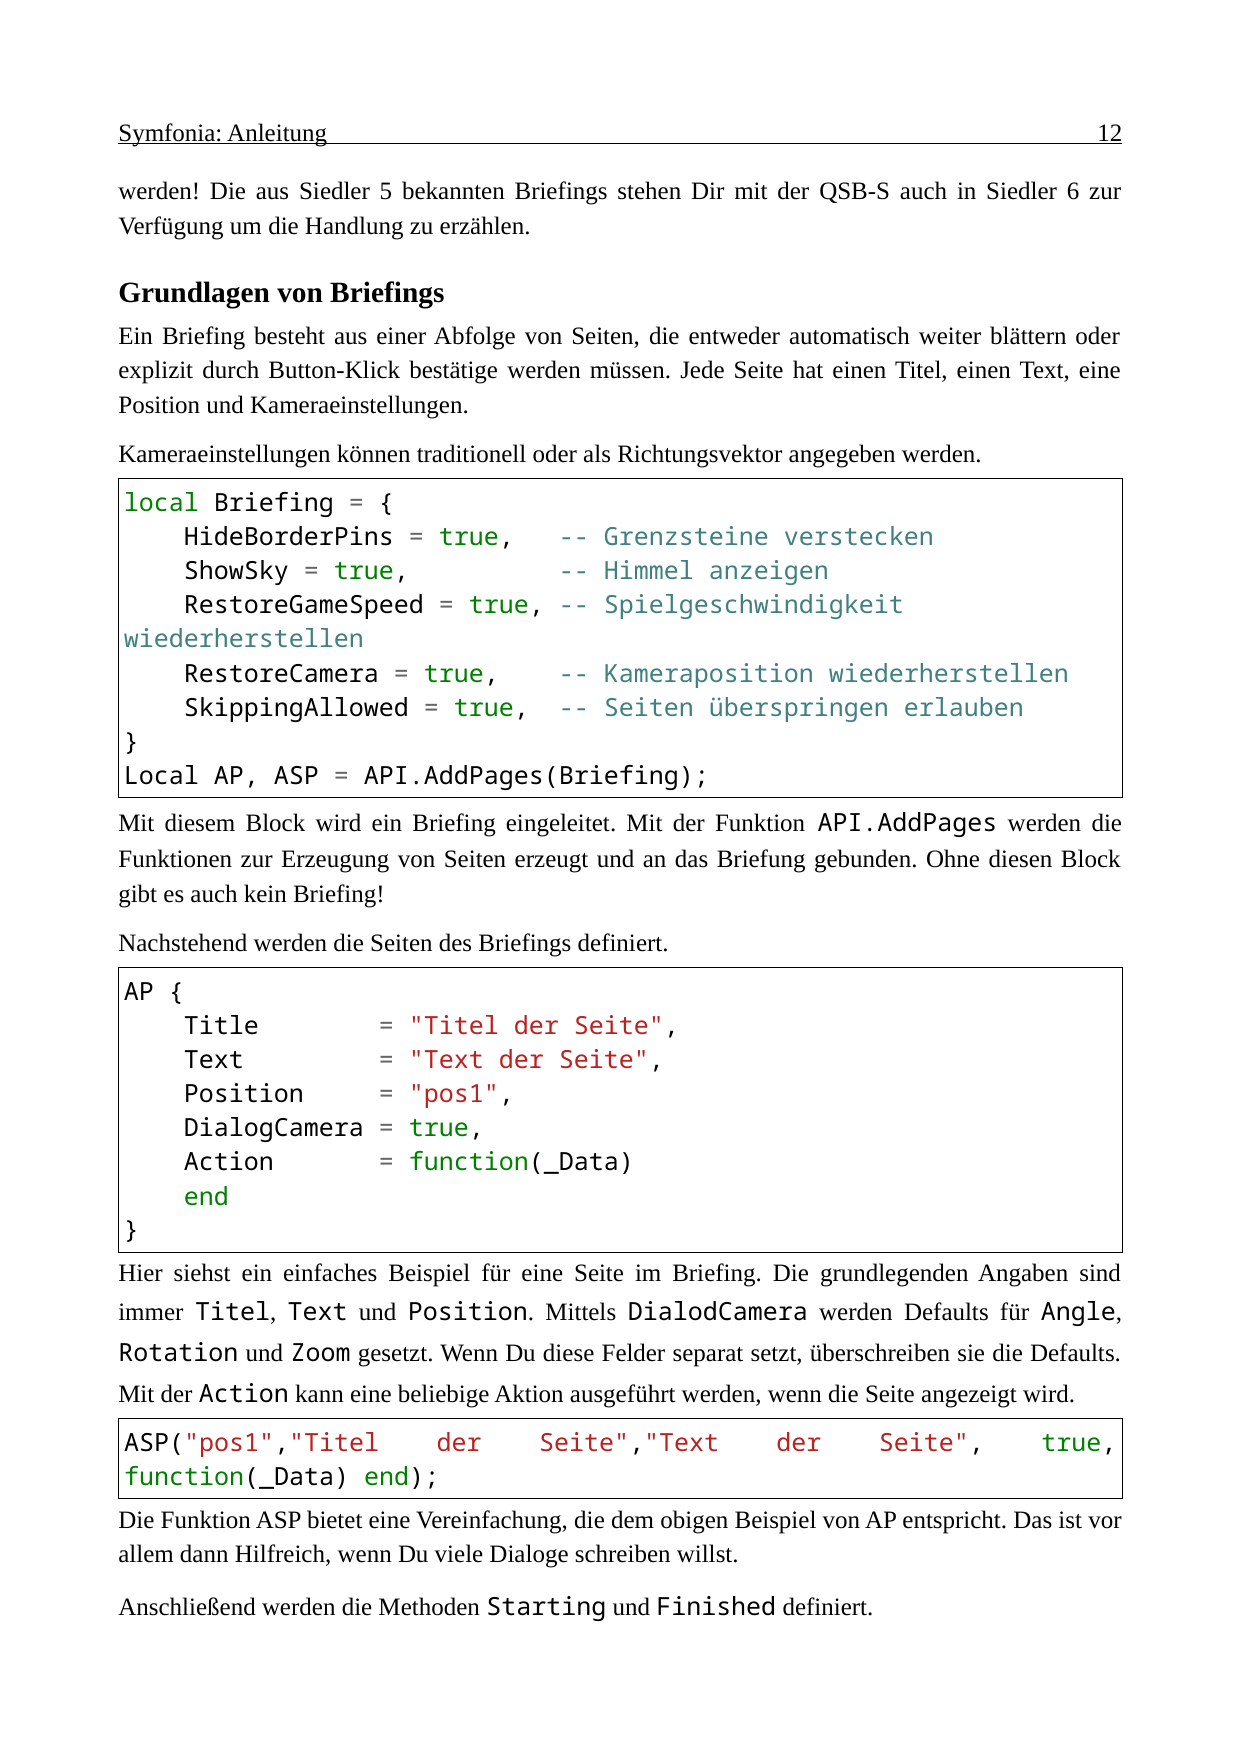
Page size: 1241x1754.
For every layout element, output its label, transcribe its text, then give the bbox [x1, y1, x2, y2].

text Die Funktion ASP bietet eine Vereinfachung, die dem obigen Beispiel von AP entspricht. Das ist vor allem dann Hilfreich, wenn Du viele Dialoge schreiben willst. [118, 1499, 1122, 1568]
text Mit diesem Block wird ein Briefing eingeleitet. Mit der Funktion API.AddPages werden die Funktionen zur Erzeugung von Seiten erzeugt und an das Briefung gebunden. Ohne diesen Block gibt es auch kein Briefing! [118, 798, 1122, 907]
text Nachstehend werden die Seiten des Briefings definiert. [118, 928, 1122, 957]
text Anschließend werden die Methoden Starting und Finished definiert. [118, 1588, 1122, 1622]
text Kameraeinstellungen können traditionell oder als Richtungsvektor angegeben werden. [118, 439, 1122, 468]
text Hier siehst ein einfaches Beispiel für eine Seite im Briefing. Die grundlegenden Angaben sind immer Titel, Text und Position. Mittels DialodCamera werden Defaults für Angle, Rotation und Zoom gesetzt. Wenn Du diese Felder separat setzt, überschreiben sie die Defaults. Mit der Action kann eine beliebige Aktion ausgeführt werden, wenn die Seite angezeigt wird. [118, 1253, 1122, 1409]
text werden! Die aus Siedler 5 bekannten Briefings stehen Dir mit der QSB-S auch in Siedler 6 zur Verfügung um die Handlung zu erzählen. [118, 176, 1122, 239]
subtitle Grundlagen von Briefings [118, 275, 1122, 308]
text Ein Briefing besteht aus einer Abfolge von Seiten, die entweder automatisch weiter blättern oder explizit durch Button-Klick bestätige werden müssen. Jede Seite hat einen Titel, einen Text, eine Position und Kameraeinstellungen. [118, 321, 1122, 419]
